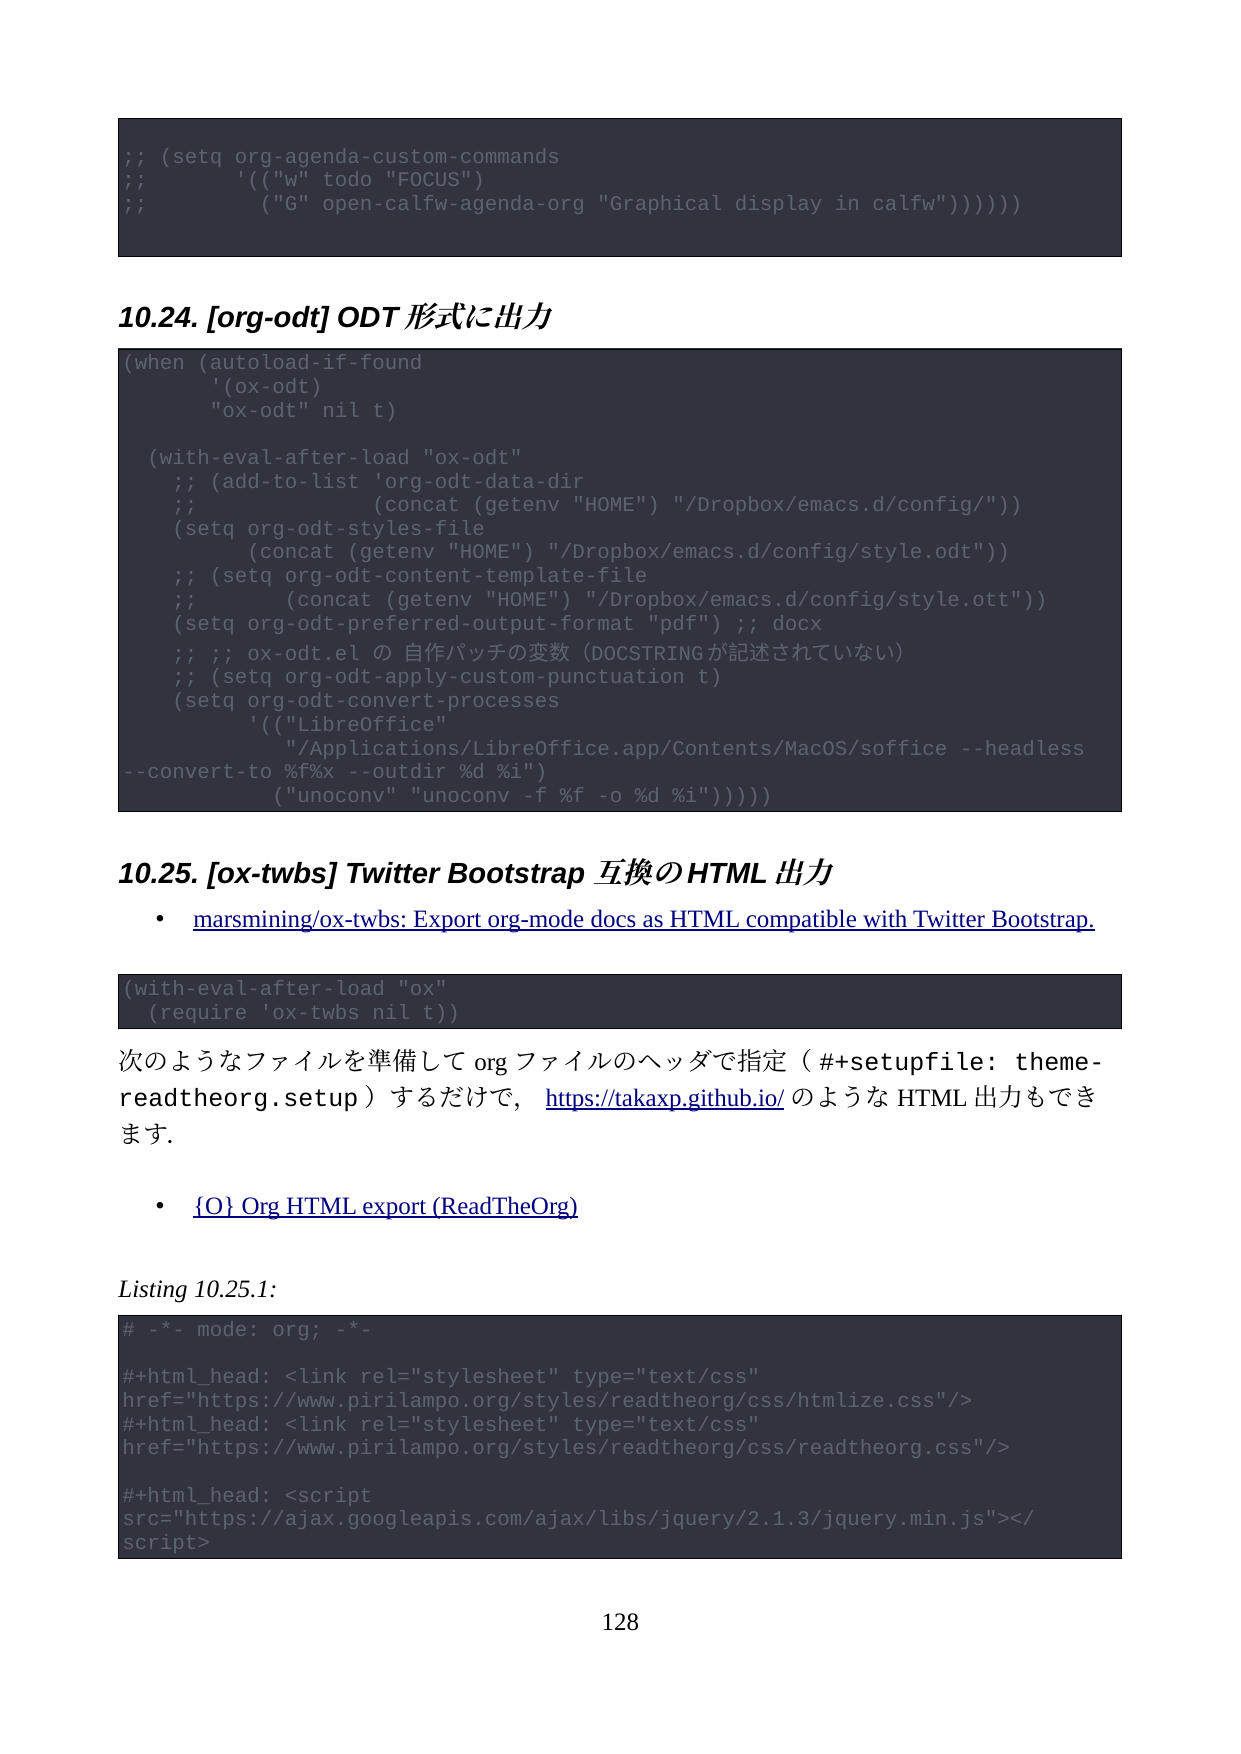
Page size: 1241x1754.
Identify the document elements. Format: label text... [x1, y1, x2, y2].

text ;; (setq org-odt-apply-custom-punctuation t) [119, 663, 1121, 686]
text #+html_head: <link rel="stylesheet" type="text/css" href="https://www.pirilampo.org/styles/readtheorg/css/readtheorg.css"/> [119, 1410, 1121, 1457]
text ;; ;; ox-odt.el の 自作パッチの変数（DOCSTRINGが記述されていない） [119, 632, 1121, 663]
subtitle [org-odt] ODT形式に出力 [118, 294, 1122, 336]
text ;; (concat (getenv "HOME") "/Dropbox/emacs.d/config/")) [119, 490, 1121, 514]
text '(ox-odt) [119, 372, 1121, 396]
text # -*- mode: org; -*- [119, 1316, 1121, 1339]
text '(("LibreOffice" [119, 710, 1121, 733]
list Listing 10.25.1: [118, 1274, 1122, 1303]
list {O} Org HTML export (ReadTheOrg) [156, 1191, 1122, 1249]
list marsmining/ox-twbs: Export org-mode docs as HTML compatible with Twitter Bootstrap. [156, 904, 1122, 962]
subtitle [ox-twbs] Twitter Bootstrap 互換のHTML出力 [118, 850, 1122, 892]
text (concat (getenv "HOME") "/Dropbox/emacs.d/config/style.odt")) [119, 538, 1121, 561]
text ;; '(("w" todo "FOCUS") [119, 165, 1121, 189]
text (with-eval-after-load "ox-odt" [119, 443, 1121, 467]
text (setq org-odt-convert-processes [119, 686, 1121, 710]
text ;; (setq org-agenda-custom-commands [119, 142, 1121, 165]
text ;; ("G" open-calfw-agenda-org "Graphical display in calfw")))))) [119, 189, 1121, 217]
text (when (autoload-if-found [119, 350, 1121, 372]
text #+html_head: <script src="https://ajax.googleapis.com/ajax/libs/jquery/2.1.3/jquery.min.js"></script> [119, 1481, 1121, 1558]
text (with-eval-after-load "ox" [119, 975, 1121, 998]
text ;; (setq org-odt-content-template-file [119, 561, 1121, 585]
text ("unoconv" "unoconv -f %f -o %d %i"))))) [119, 781, 1121, 811]
text ;; (concat (getenv "HOME") "/Dropbox/emacs.d/config/style.ott")) [119, 585, 1121, 608]
text 次のようなファイルを準備して org ファイルのヘッダで指定（ #+setupfile: theme-readtheorg.setup ）するだけで， https://takaxp.github.io/ のような HTML 出力もできます． [118, 1042, 1122, 1179]
text ;; (add-to-list 'org-odt-data-dir [119, 467, 1121, 490]
text #+html_head: <link rel="stylesheet" type="text/css" href="https://www.pirilampo.org/styles/readtheorg/css/htmlize.css"/> [119, 1362, 1121, 1410]
text (setq org-odt-preferred-output-format "pdf") ;; docx [119, 608, 1121, 632]
text (require 'ox-twbs nil t)) [119, 998, 1121, 1028]
text "ox-odt" nil t) [119, 396, 1121, 419]
text "/Applications/LibreOffice.app/Contents/MacOS/soffice --headless --convert-to %f%x --outdir %d %i") [119, 733, 1121, 781]
text (setq org-odt-styles-file [119, 514, 1121, 538]
